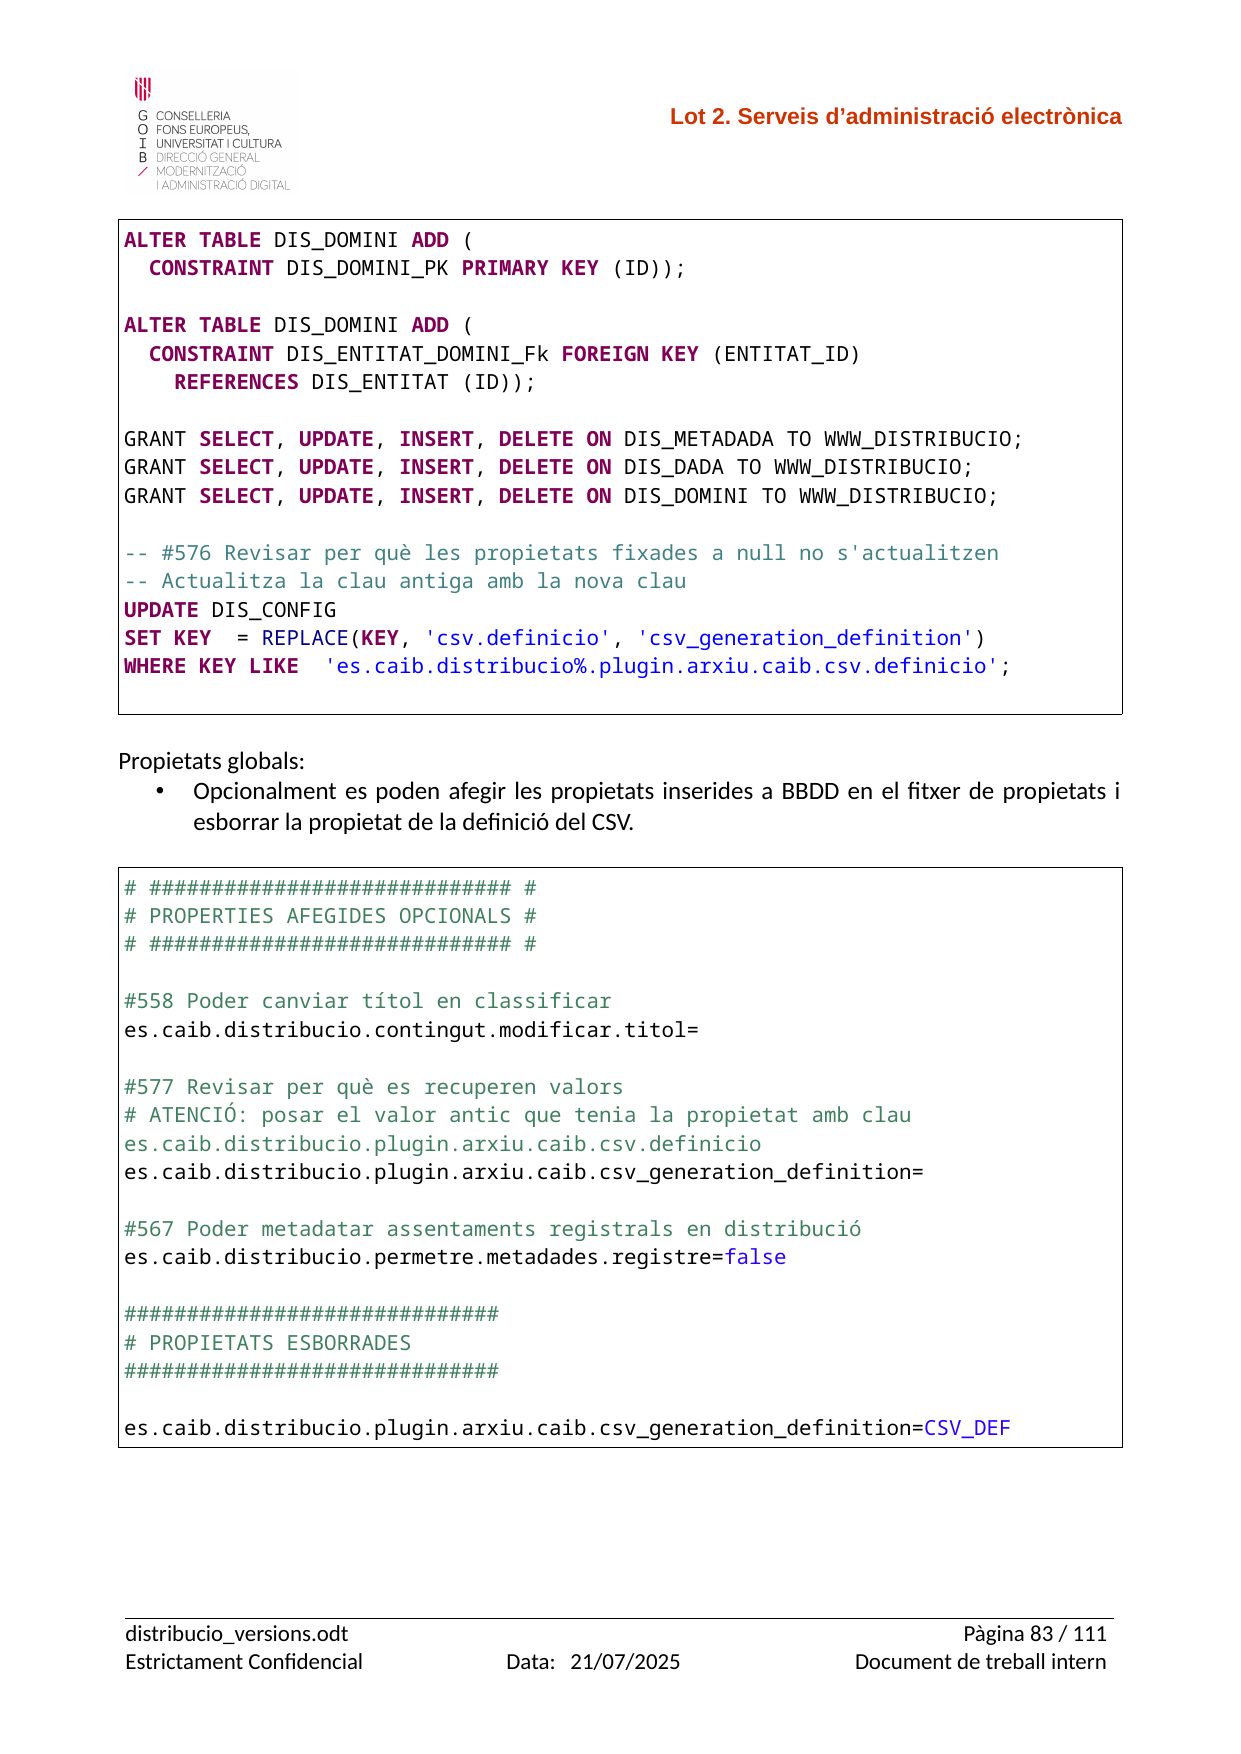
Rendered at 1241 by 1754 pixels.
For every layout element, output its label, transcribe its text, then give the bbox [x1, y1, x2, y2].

table_header ALTER TABLE DIS_DOMINI ADD ( CONSTRAINT DIS_DOMINI_PK PRIMARY KEY (ID)); ALTER TABLE DIS_DOMINI ADD ( CONSTRAINT DIS_ENTITAT_DOMINI_Fk FOREIGN KEY (ENTITAT_ID) REFERENCES DIS_ENTITAT (ID)); GRANT SELECT, UPDATE, INSERT, DELETE ON DIS_METADADA TO WWW_DISTRIBUCIO; GRANT SELECT, UPDATE, INSERT, DELETE ON DIS_DADA TO WWW_DISTRIBUCIO; GRANT SELECT, UPDATE, INSERT, DELETE ON DIS_DOMINI TO WWW_DISTRIBUCIO; -- #576 Revisar per què les propietats fixades a null no s'actualitzen -- Actualitza la clau antiga amb la nova clau UPDATE DIS_CONFIG SET KEY = REPLACE(KEY, 'csv.definicio', 'csv_generation_definition') WHERE KEY LIKE 'es.caib.distribucio%.plugin.arxiu.caib.csv.definicio'; [119, 220, 1122, 714]
picture [126, 70, 299, 197]
list Opcionalment es poden afegir les propietats inserides a BBDD en el fitxer de propietats i esborrar la propietat de la definició del CSV. [156, 775, 1122, 836]
table_header # ############################# # # PROPERTIES AFEGIDES OPCIONALS # # ############################# # #558 Poder canviar títol en classificar es.caib.distribucio.contingut.modificar.titol= #577 Revisar per què es recuperen valors # ATENCIÓ: posar el valor antic que tenia la propietat amb clau es.caib.distribucio.plugin.arxiu.caib.csv.definicio es.caib.distribucio.plugin.arxiu.caib.csv_generation_definition= #567 Poder metadatar assentaments registrals en distribució es.caib.distribucio.permetre.metadades.registre=false ############################## # PROPIETATS ESBORRADES ############################## es.caib.distribucio.plugin.arxiu.caib.csv_generation_definition=CSV_DEF [119, 868, 1122, 1447]
text Propietats globals: [118, 745, 1122, 775]
